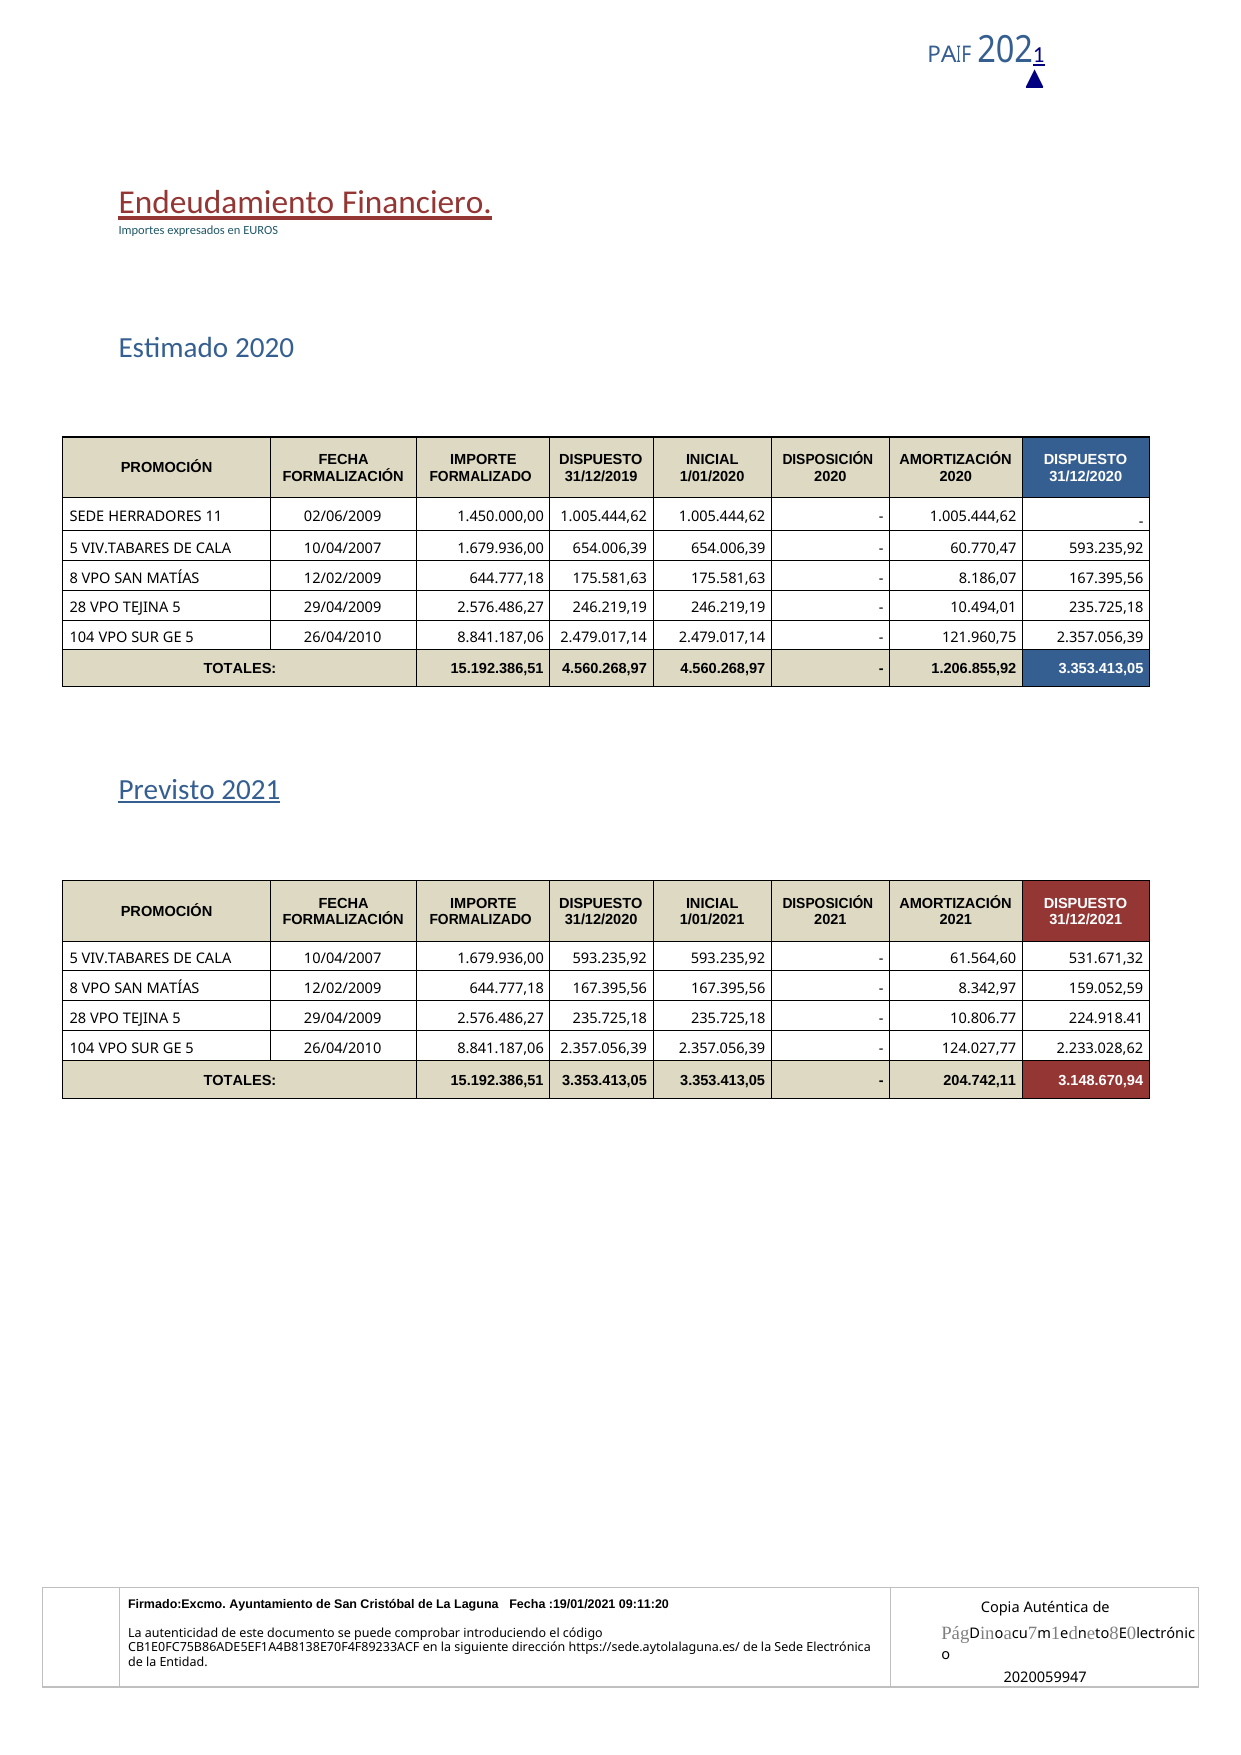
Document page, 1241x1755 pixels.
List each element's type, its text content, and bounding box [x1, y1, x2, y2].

table_cell 235.725,18 [550, 1001, 653, 1030]
table_cell 2.576.486,27 [417, 1001, 549, 1030]
table_cell 1.005.444,62 [654, 498, 771, 530]
table_cell 28 VPO TEJINA 5 [63, 591, 270, 619]
table_cell 1.206.855,92 [890, 650, 1022, 686]
table_cell 2.357.056,39 [550, 1031, 653, 1059]
table_cell 10/04/2007 [271, 942, 416, 970]
table_cell 531.671,32 [1023, 942, 1149, 970]
table_cell 235.725,18 [1023, 591, 1149, 619]
table_header FECHA FORMALIZACIÓN [271, 438, 416, 497]
table_cell 104 VPO SUR GE 5 [63, 1031, 270, 1059]
table_cell 8.186,07 [890, 561, 1022, 590]
table_cell 593.235,92 [550, 942, 653, 970]
table_cell 4.560.268,97 [654, 650, 771, 686]
table_cell 8.841.187,06 [417, 1031, 549, 1059]
table_header AMORTIZACIÓN 2020 [890, 438, 1022, 497]
table_cell 2.233.028,62 [1023, 1031, 1149, 1059]
subtitle Endeudamiento Financiero. [118, 181, 1241, 222]
table_cell 167.395,56 [550, 971, 653, 1000]
table_header PROMOCIÓN [63, 438, 270, 497]
table_cell 12/02/2009 [271, 971, 416, 1000]
table_cell 61.564,60 [890, 942, 1022, 970]
table_cell SEDE HERRADORES 11 [63, 498, 270, 530]
table_cell 1.450.000,00 [417, 498, 549, 530]
table_cell 1.005.444,62 [550, 498, 653, 530]
table_header Firmado:Excmo. Ayuntamiento de San Cristóbal de La Laguna Fecha :19/01/2021 09:11:20 La autenticidad de este documento se puede comprobar introduciendo el código CB1E0FC75B86ADE5EF1A4B8138E70F4F89233ACF en la siguiente dirección https://sede.aytolalaguna.es/ de la Sede Electrónica de la Entidad. [120, 1588, 890, 1686]
table_cell 10.806.77 [890, 1001, 1022, 1030]
table_cell 593.235,92 [654, 942, 771, 970]
table_cell 2.357.056,39 [1023, 621, 1149, 649]
table_cell 104 VPO SUR GE 5 [63, 621, 270, 649]
table_cell 2.479.017,14 [654, 621, 771, 649]
table_cell 8 VPO SAN MATÍAS [63, 561, 270, 590]
table_cell 175.581,63 [654, 561, 771, 590]
table_cell 2.479.017,14 [550, 621, 653, 649]
table_header INICIAL 1/01/2021 [654, 881, 771, 941]
table_cell 167.395,56 [654, 971, 771, 1000]
table_cell 4.560.268,97 [550, 650, 653, 686]
table_cell - [772, 561, 889, 590]
table_cell 593.235,92 [1023, 531, 1149, 560]
table_cell - [772, 1061, 889, 1098]
table_header AMORTIZACIÓN 2021 [890, 881, 1022, 941]
table_cell 124.027,77 [890, 1031, 1022, 1059]
table_cell - [772, 942, 889, 970]
table_cell - [1023, 498, 1149, 530]
table_cell 1.679.936,00 [417, 531, 549, 560]
table_cell 159.052,59 [1023, 971, 1149, 1000]
table_cell 2.576.486,27 [417, 591, 549, 619]
subtitle Estimado 2020 [118, 329, 1241, 365]
table_cell 8.342,97 [890, 971, 1022, 1000]
table_cell 8 VPO SAN MATÍAS [63, 971, 270, 1000]
table_cell 29/04/2009 [271, 591, 416, 619]
table_cell 29/04/2009 [271, 1001, 416, 1030]
table_cell 3.353.413,05 [550, 1061, 653, 1098]
text Importes expresados en EUROS [118, 222, 1241, 238]
table_cell 3.353.413,05 [1023, 650, 1149, 686]
table_cell 8.841.187,06 [417, 621, 549, 649]
table_header IMPORTE FORMALIZADO [417, 438, 549, 497]
table_cell 246.219,19 [550, 591, 653, 619]
table_cell - [772, 1031, 889, 1059]
table_cell 10.494,01 [890, 591, 1022, 619]
table_header DISPOSICIÓN 2020 [772, 438, 889, 497]
table_cell 167.395,56 [1023, 561, 1149, 590]
table_header Copia Auténtica de PágDinoacu7m1edneto8E0lectrónico 2020059947 [891, 1588, 1198, 1686]
table_cell - [772, 498, 889, 530]
table_cell 15.192.386,51 [417, 1061, 549, 1098]
table_cell 60.770,47 [890, 531, 1022, 560]
table_cell TOTALES: [63, 1061, 416, 1098]
table_header PROMOCIÓN [63, 881, 270, 941]
table_header DISPUESTO 31/12/2019 [550, 438, 653, 497]
table_cell - [772, 1001, 889, 1030]
table_cell 235.725,18 [654, 1001, 771, 1030]
table_header DISPUESTO 31/12/2020 [550, 881, 653, 941]
table_cell 121.960,75 [890, 621, 1022, 649]
table_header [43, 1588, 119, 1686]
table_cell 12/02/2009 [271, 561, 416, 590]
table_cell 26/04/2010 [271, 621, 416, 649]
table_cell 02/06/2009 [271, 498, 416, 530]
table_cell TOTALES: [63, 650, 416, 686]
table_cell 10/04/2007 [271, 531, 416, 560]
table_header DISPUESTO 31/12/2021 [1023, 881, 1149, 941]
table_cell 2.357.056,39 [654, 1031, 771, 1059]
table_cell 1.005.444,62 [890, 498, 1022, 530]
table_cell 28 VPO TEJINA 5 [63, 1001, 270, 1030]
table_header FECHA FORMALIZACIÓN [271, 881, 416, 941]
table_header DISPOSICIÓN 2021 [772, 881, 889, 941]
table_cell 224.918.41 [1023, 1001, 1149, 1030]
table_cell 3.353.413,05 [654, 1061, 771, 1098]
table_cell 15.192.386,51 [417, 650, 549, 686]
table_cell 1.679.936,00 [417, 942, 549, 970]
table_cell 204.742,11 [890, 1061, 1022, 1098]
table_cell 175.581,63 [550, 561, 653, 590]
table_header INICIAL 1/01/2020 [654, 438, 771, 497]
table_cell - [772, 971, 889, 1000]
table_cell - [772, 650, 889, 686]
table_cell 644.777,18 [417, 561, 549, 590]
table_header DISPUESTO 31/12/2020 [1023, 438, 1149, 497]
table_cell 26/04/2010 [271, 1031, 416, 1059]
table_cell 5 VIV.TABARES DE CALA [63, 942, 270, 970]
table_cell - [772, 591, 889, 619]
text Previsto 2021 [118, 771, 1241, 806]
table_cell 654.006,39 [550, 531, 653, 560]
table_cell 246.219,19 [654, 591, 771, 619]
table_cell 5 VIV.TABARES DE CALA [63, 531, 270, 560]
table_cell 644.777,18 [417, 971, 549, 1000]
table_header IMPORTE FORMALIZADO [417, 881, 549, 941]
table_cell - [772, 621, 889, 649]
table_cell - [772, 531, 889, 560]
table_cell 654.006,39 [654, 531, 771, 560]
table_cell 3.148.670,94 [1023, 1061, 1149, 1098]
